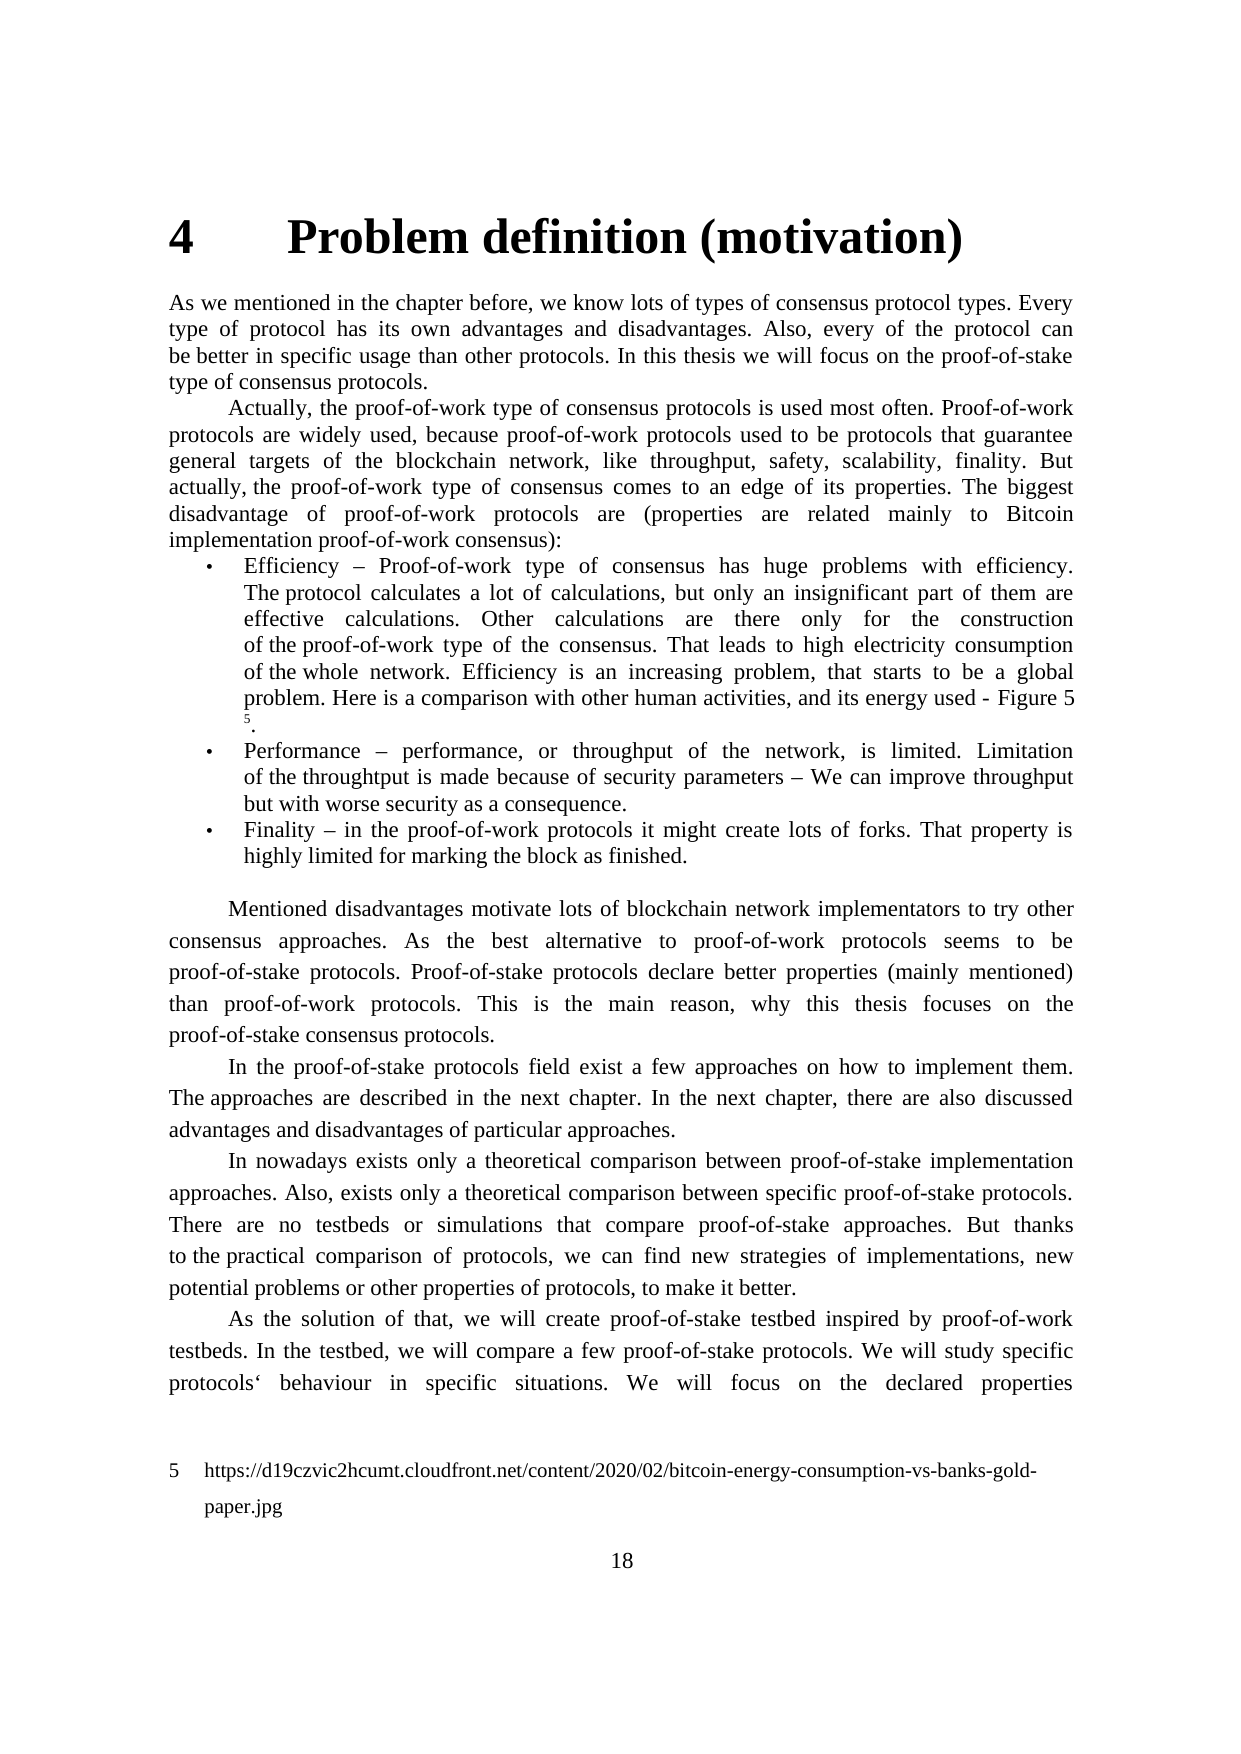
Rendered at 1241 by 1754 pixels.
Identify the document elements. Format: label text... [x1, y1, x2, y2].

text Actually, the proof-of-work type of consensus protocols is used most often. Proof-of-work protocols are widely used, because proof-of-work protocols used to be protocols that guarantee general targets of the blockchain network, like throughput, safety, scalability, finality. But actually, the proof-of-work type of consensus comes to an edge of its properties. The biggest disadvantage of proof-of-work protocols are (properties are related mainly to Bitcoin implementation proof-of-work consensus): [169, 394, 1075, 552]
text In the proof-of-stake protocols field exist a few approaches on how to implement them. The approaches are described in the next chapter. In the next chapter, there are also discussed advantages and disadvantages of particular approaches. [169, 1053, 1075, 1142]
text As we mentioned in the chapter before, we know lots of types of consensus protocol types. Every type of protocol has its own advantages and disadvantages. Also, every of the protocol can be better in specific usage than other protocols. In this thesis we will focus on the proof-of-stake type of consensus protocols. [169, 289, 1075, 394]
list https://d19czvic2hcumt.cloudfront.net/content/2020/02/bitcoin-energy-consumption-vs-banks-gold-paper.jpg [169, 1458, 1075, 1518]
subtitle Problem definition (motivation) [169, 207, 1075, 264]
text As the solution of that, we will create proof-of-stake testbed inspired by proof-of-work testbeds. In the testbed, we will compare a few proof-of-stake protocols. We will study specific protocols‘ behaviour in specific situations. We will focus on the declared properties [169, 1305, 1075, 1395]
list Finality – in the proof-of-work protocols it might create lots of forks. That property is highly limited for marking the block as finished. [206, 816, 1075, 869]
text In nowadays exists only a theoretical comparison between proof-of-stake implementation approaches. Also, exists only a theoretical comparison between specific proof-of-stake protocols. There are no testbeds or simulations that compare proof-of-stake approaches. But thanks to the practical comparison of protocols, we can find new strategies of implementations, new potential problems or other properties of protocols, to make it better. [169, 1148, 1075, 1300]
text Mentioned disadvantages motivate lots of blockchain network implementators to try other consensus approaches. As the best alternative to proof-of-work protocols seems to be proof‑of‑stake protocols. Proof-of-stake protocols declare better properties (mainly mentioned) than proof-of-work protocols. This is the main reason, why this thesis focuses on the proof‑of‑stake consensus protocols. [169, 895, 1075, 1048]
list Efficiency – Proof-of-work type of consensus has huge problems with efficiency. The protocol calculates a lot of calculations, but only an insignificant part of them are effective calculations. Other calculations are there only for the construction of the proof‑of-work type of the consensus. That leads to high electricity consumption of the whole network. Efficiency is an increasing problem, that starts to be a global problem. Here is a comparison with other human activities, and its energy used - Figure 5 . [206, 552, 1075, 737]
list Performance – performance, or throughput of the network, is limited. Limitation of the throughtput is made because of security parameters – We can improve throughput but with worse security as a consequence. [206, 737, 1075, 816]
